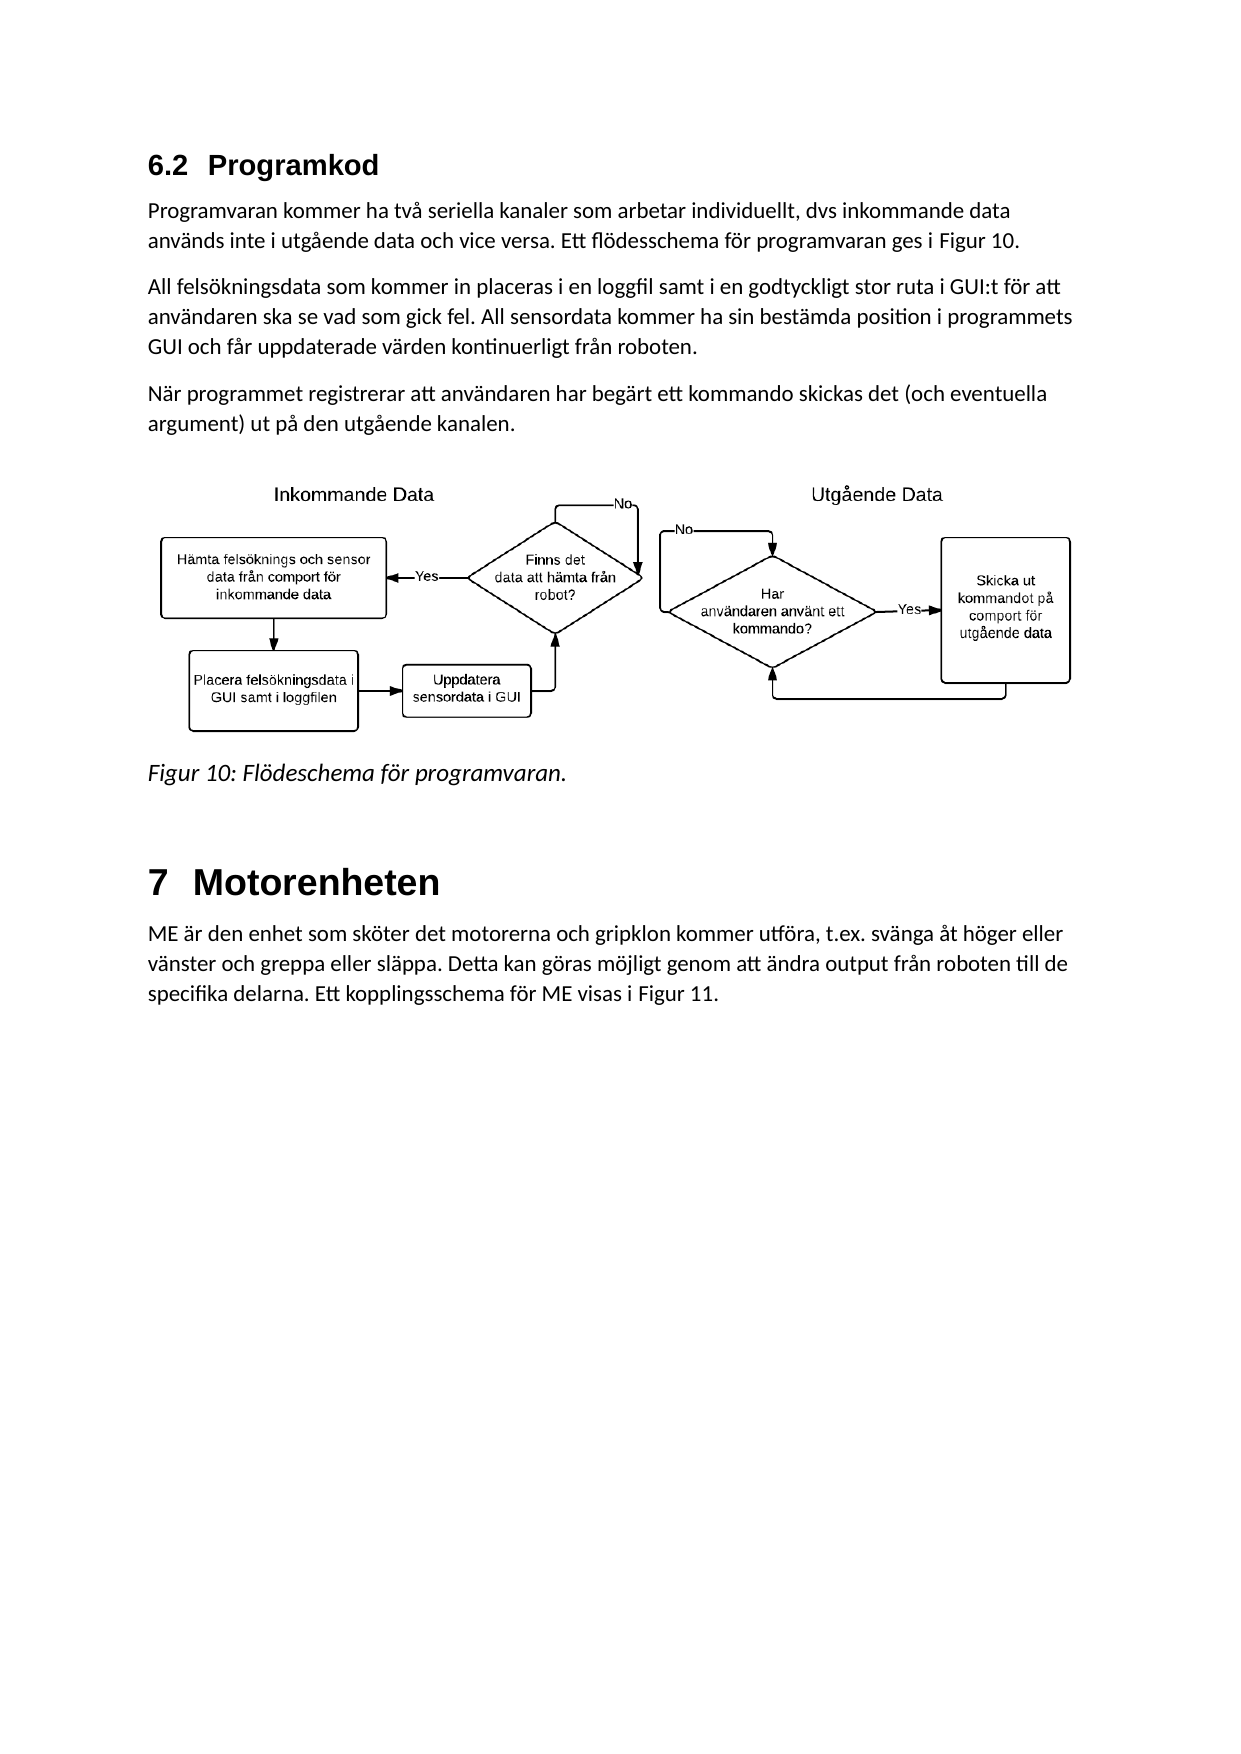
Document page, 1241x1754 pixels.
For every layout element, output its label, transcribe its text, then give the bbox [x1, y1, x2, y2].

text Programvaran kommer ha två seriella kanaler som arbetar individuellt, dvs inkommande data används inte i utgående data och vice versa. Ett flödesschema för programvaran ges i Figur 10. [148, 196, 1093, 254]
text ME är den enhet som sköter det motorerna och gripklon kommer utföra, t.ex. svänga åt höger eller vänster och greppa eller släppa. Detta kan göras möjligt genom att ändra output från roboten till de specifika delarna. Ett kopplingsschema för ME visas i Figur 11. [148, 919, 1093, 1007]
text När programmet registrerar att användaren har begärt ett kommando skickas det (och eventuella argument) ut på den utgående kanalen. [148, 379, 1093, 437]
text Figur 10: Flödeschema för programvaran. [148, 755, 1093, 787]
text All felsökningsdata som kommer in placeras i en loggfil samt i en godtyckligt stor ruta i GUI:t för att användaren ska se vad som gick fel. All sensordata kommer ha sin bestämda position i programmets GUI och får uppdaterade värden kontinuerligt från roboten. [148, 272, 1093, 360]
subtitle Programkod [148, 148, 1093, 181]
picture [147, 467, 1093, 755]
subtitle Motorenheten [148, 861, 1093, 904]
